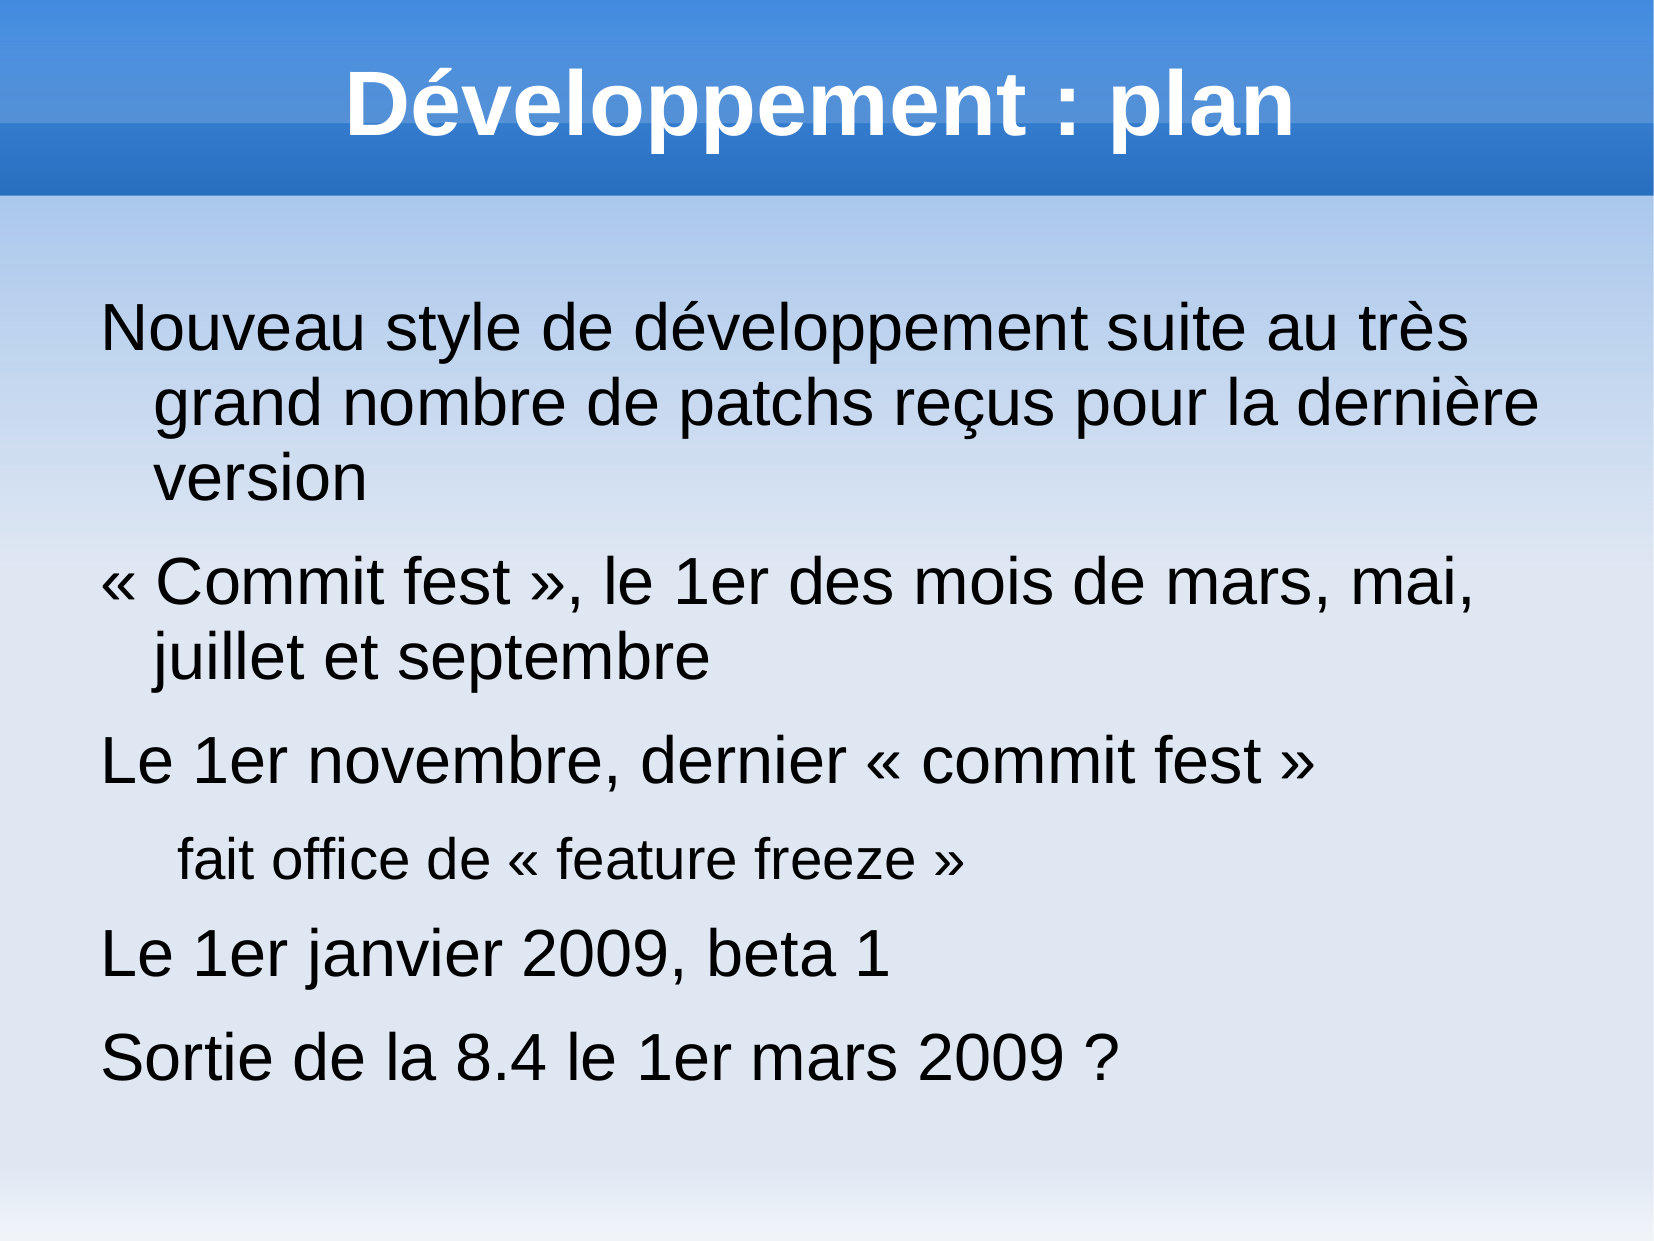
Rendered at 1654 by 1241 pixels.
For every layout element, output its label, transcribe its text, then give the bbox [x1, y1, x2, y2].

title Développement : plan [76, 7, 1565, 200]
list Nouveau style de développement suite au très grand nombre de patchs reçus pour la dernière version « Commit fest », le 1er des mois de mars, mai, juillet et septembre Le 1er novembre, dernier « commit fest » fait office de « feature freeze » Le 1er janvier 2009, beta 1 Sortie de la 8.4 le 1er mars 2009 ? [82, 290, 1571, 1169]
picture [0, 0, 1654, 1241]
